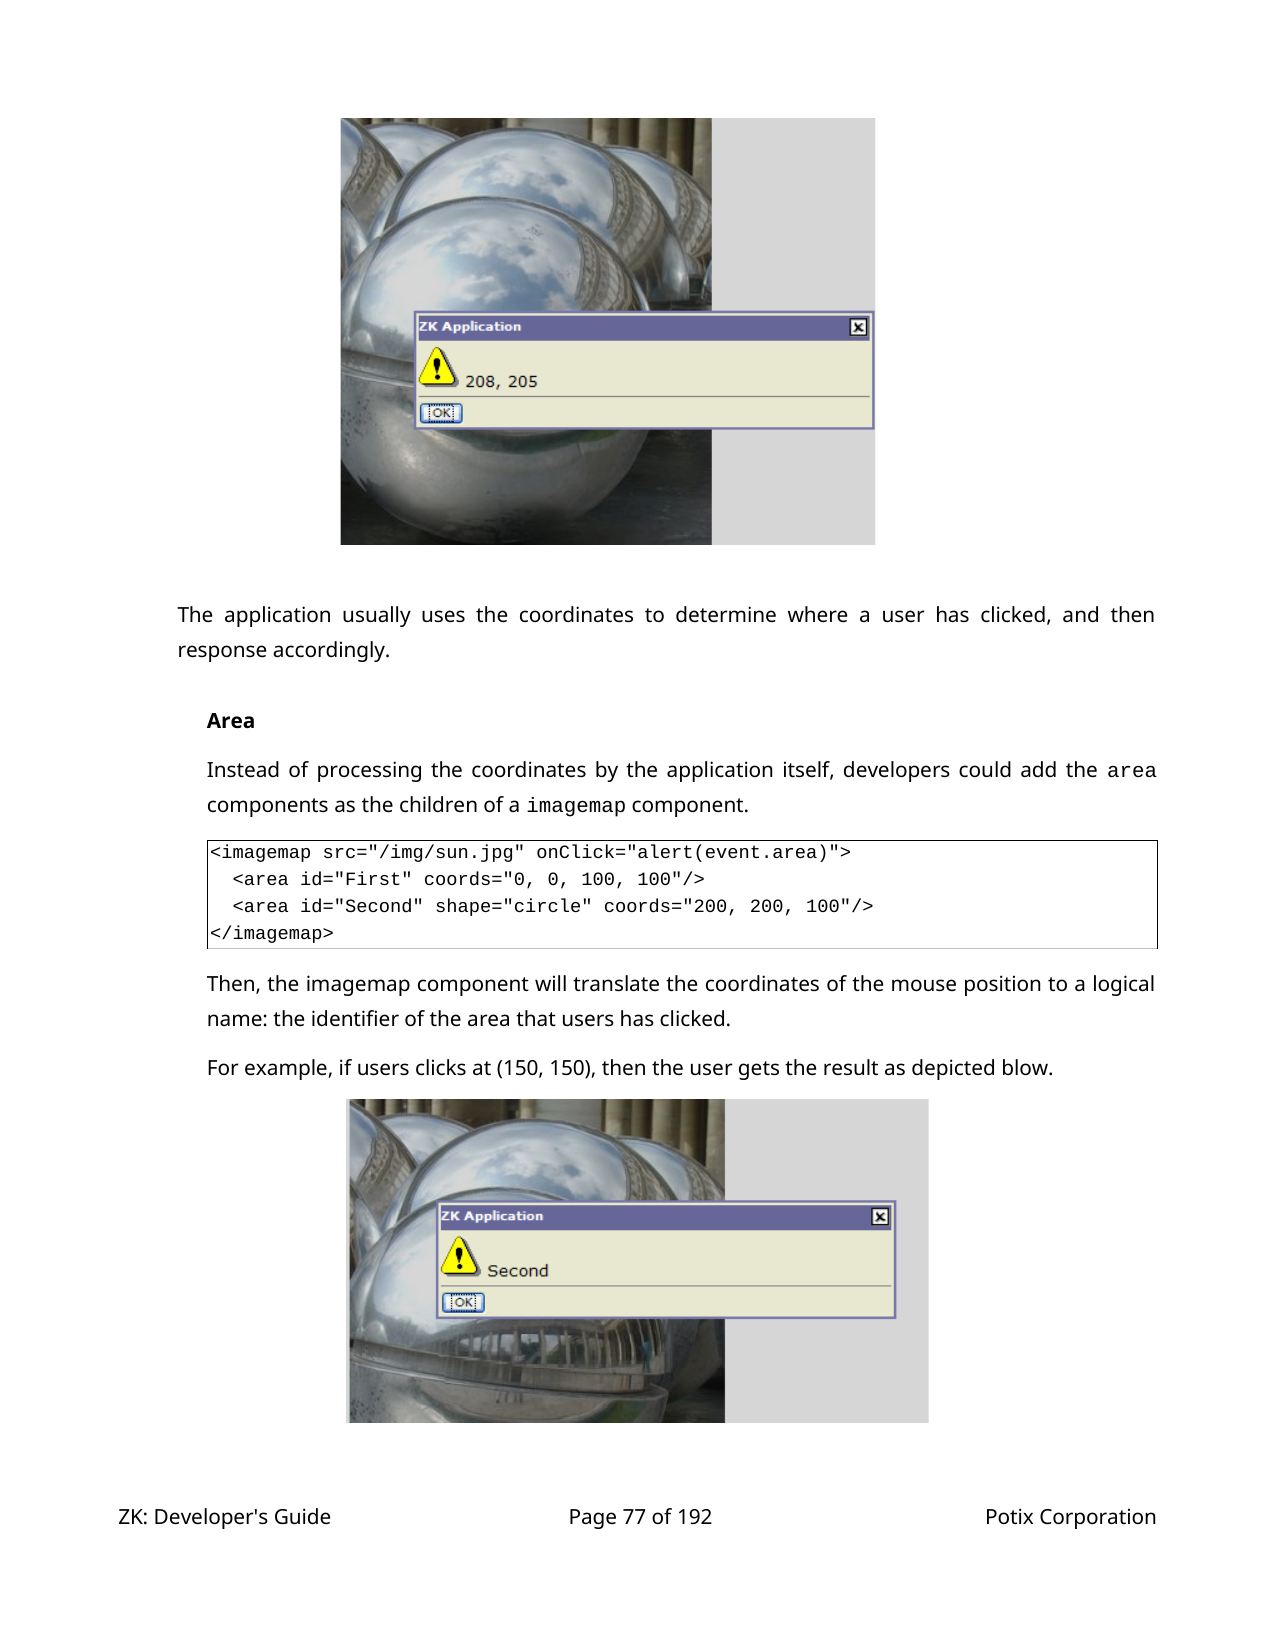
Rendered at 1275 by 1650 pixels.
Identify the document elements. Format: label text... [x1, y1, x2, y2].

text <area id="First" coords="0, 0, 100, 100"/> [208, 867, 1157, 891]
text <imagemap src="/img/sun.jpg" onClick="alert(event.area)"> [208, 841, 1157, 864]
picture [346, 1099, 929, 1423]
text For example, if users clicks at (150, 150), then the user gets the result as depicted blow. [207, 1053, 1157, 1081]
text <area id="Second" shape="circle" coords="200, 200, 100"/> [208, 894, 1157, 918]
text </imagemap> [208, 921, 1157, 948]
text Then, the imagemap component will translate the coordinates of the mouse position to a logical name: the identifier of the area that users has clicked. [207, 969, 1157, 1033]
subtitle Area [207, 706, 1157, 734]
text Instead of processing the coordinates by the application itself, developers could add the area components as the children of a imagemap component. [207, 755, 1157, 819]
text The application usually uses the coordinates to determine where a user has clicked, and then response accordingly. [177, 600, 1157, 664]
picture [340, 118, 876, 545]
